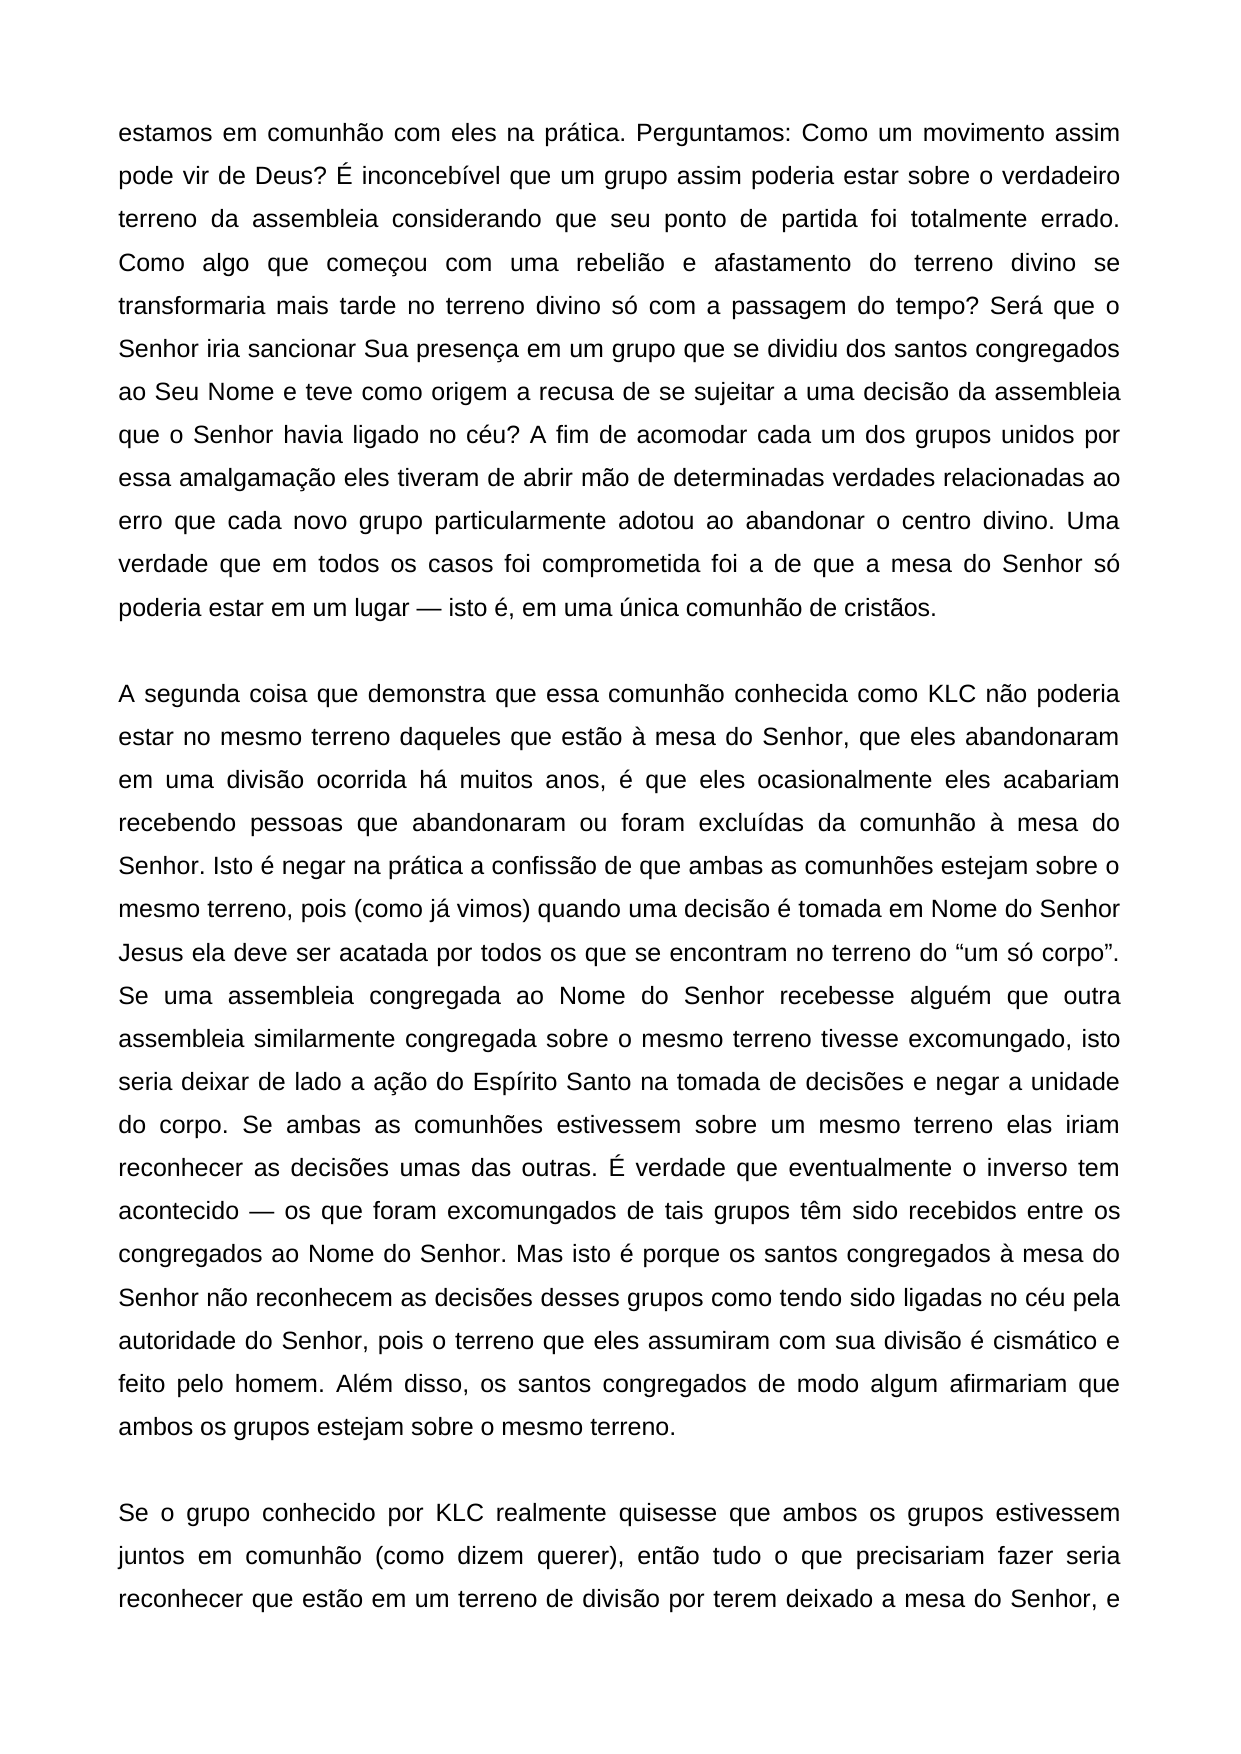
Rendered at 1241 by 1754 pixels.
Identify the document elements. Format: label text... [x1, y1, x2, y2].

text Se o grupo conhecido por KLC realmente quisesse que ambos os grupos estivessem juntos em comunhão (como dizem querer), então tudo o que precisariam fazer seria reconhecer que estão em um terreno de divisão por terem deixado a mesa do Senhor, e [118, 1498, 1122, 1613]
text A segunda coisa que demonstra que essa comunhão conhecida como KLC não poderia estar no mesmo terreno daqueles que estão à mesa do Senhor, que eles abandonaram em uma divisão ocorrida há muitos anos, é que eles ocasionalmente eles acabariam recebendo pessoas que abandonaram ou foram excluídas da comunhão à mesa do Senhor. Isto é negar na prática a confissão de que ambas as comunhões estejam sobre o mesmo terreno, pois (como já vimos) quando uma decisão é tomada em Nome do Senhor Jesus ela deve ser acatada por todos os que se encontram no terreno do “um só corpo”. Se uma assembleia congregada ao Nome do Senhor recebesse alguém que outra assembleia similarmente congregada sobre o mesmo terreno tivesse excomungado, isto seria deixar de lado a ação do Espírito Santo na tomada de decisões e negar a unidade do corpo. Se ambas as comunhões estivessem sobre um mesmo terreno elas iriam reconhecer as decisões umas das outras. É verdade que eventualmente o inverso tem acontecido — os que foram excomungados de tais grupos têm sido recebidos entre os congregados ao Nome do Senhor. Mas isto é porque os santos congregados à mesa do Senhor não reconhecem as decisões desses grupos como tendo sido ligadas no céu pela autoridade do Senhor, pois o terreno que eles assumiram com sua divisão é cismático e feito pelo homem. Além disso, os santos congregados de modo algum afirmariam que ambos os grupos estejam sobre o mesmo terreno. [118, 679, 1122, 1441]
text estamos em comunhão com eles na prática. Perguntamos: Como um movimento assim pode vir de Deus? É inconcebível que um grupo assim poderia estar sobre o verdadeiro terreno da assembleia considerando que seu ponto de partida foi totalmente errado. Como algo que começou com uma rebelião e afastamento do terreno divino se transformaria mais tarde no terreno divino só com a passagem do tempo? Será que o Senhor iria sancionar Sua presença em um grupo que se dividiu dos santos congregados ao Seu Nome e teve como origem a recusa de se sujeitar a uma decisão da assembleia que o Senhor havia ligado no céu? A fim de acomodar cada um dos grupos unidos por essa amalgamação eles tiveram de abrir mão de determinadas verdades relacionadas ao erro que cada novo grupo particularmente adotou ao abandonar o centro divino. Uma verdade que em todos os casos foi comprometida foi a de que a mesa do Senhor só poderia estar em um lugar — isto é, em uma única comunhão de cristãos. [118, 118, 1122, 621]
